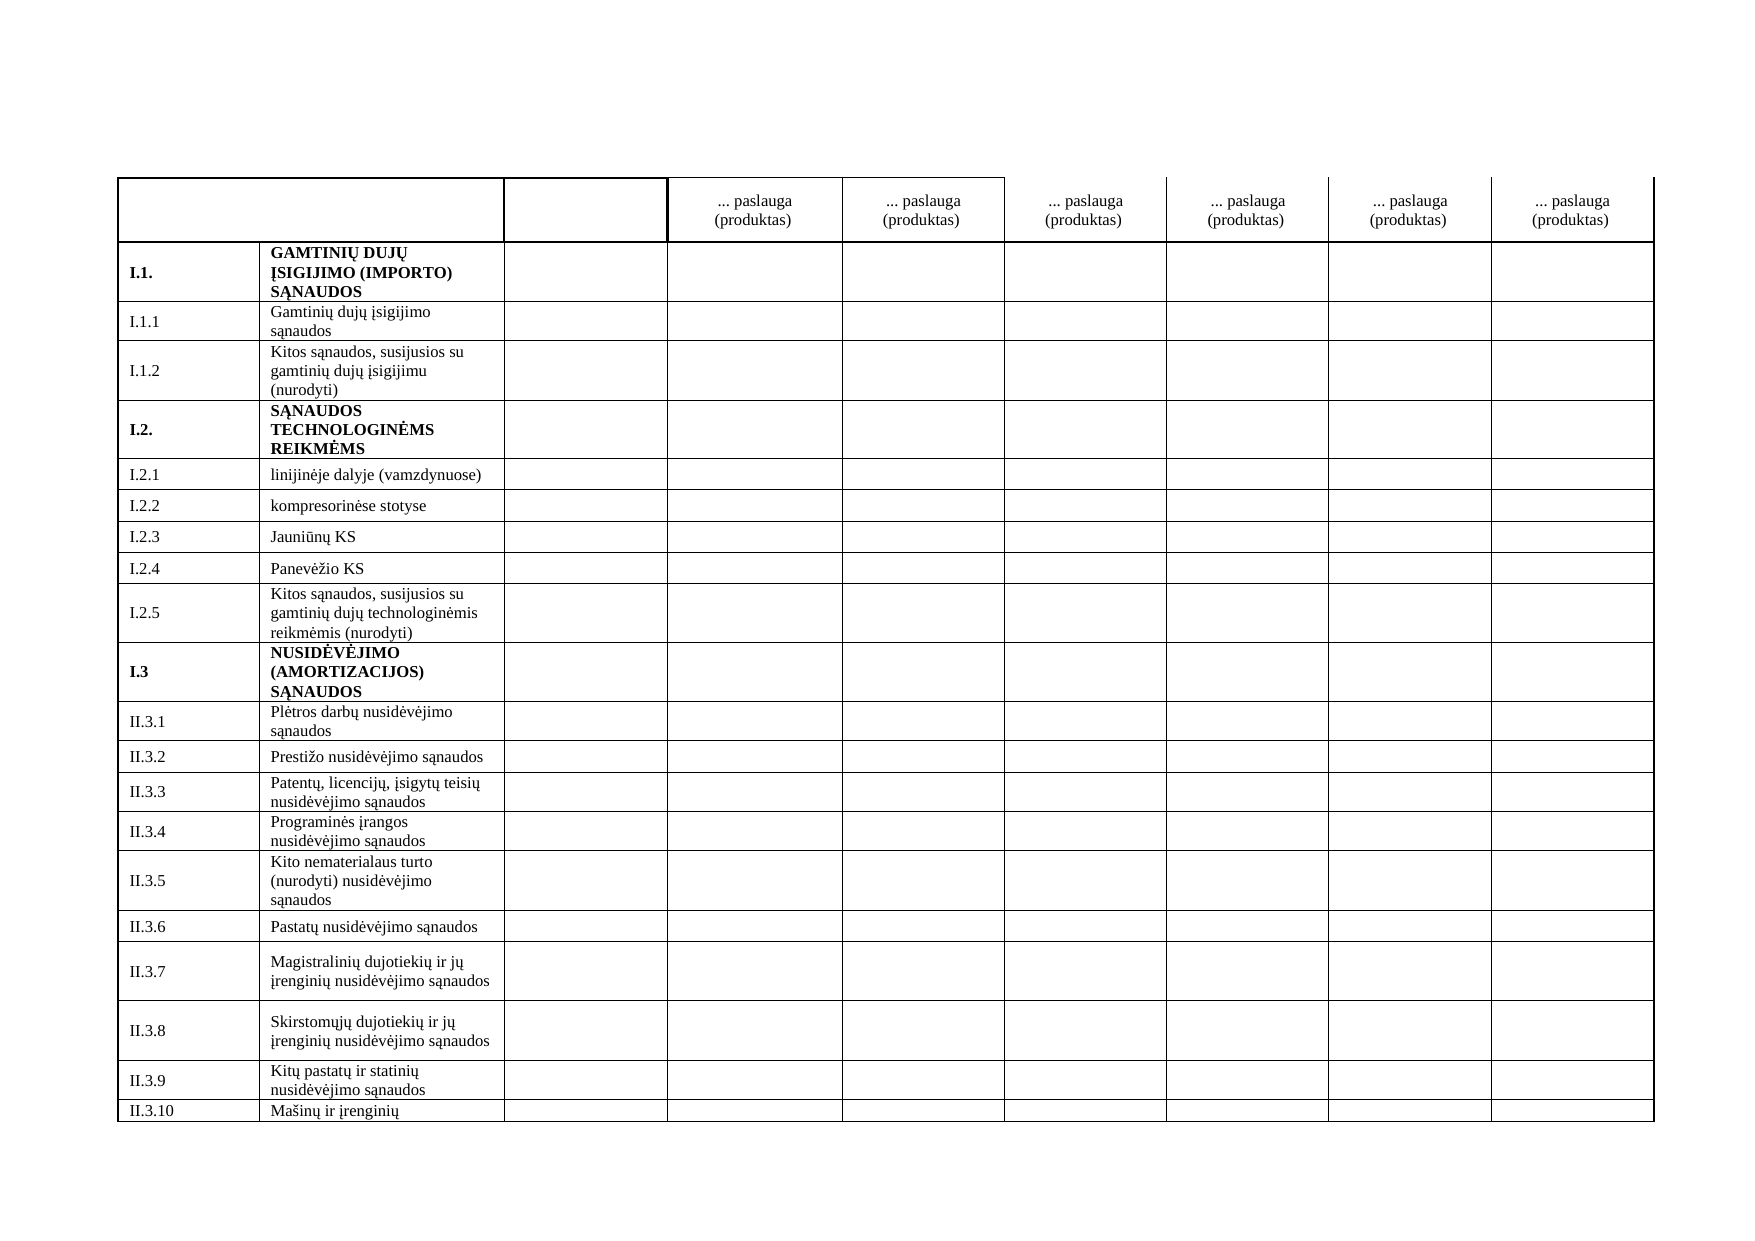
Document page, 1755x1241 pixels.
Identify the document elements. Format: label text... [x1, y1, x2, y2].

table_cell [505, 851, 667, 910]
table_cell I.2. [119, 401, 259, 458]
table_cell Patentų, licencijų, įsigytų teisių nusidėvėjimo sąnaudos [260, 773, 504, 811]
table_cell [1005, 702, 1166, 740]
table_cell [1005, 584, 1166, 642]
table_cell [843, 522, 1004, 552]
table_cell Programinės įrangos nusidėvėjimo sąnaudos [260, 812, 504, 850]
table_cell [505, 702, 667, 740]
table_cell [1492, 1100, 1653, 1121]
table_cell [843, 302, 1004, 340]
table_cell [1167, 942, 1328, 1000]
table_cell [1167, 773, 1328, 811]
table_cell [505, 584, 667, 642]
table_cell [843, 584, 1004, 642]
table_cell [1492, 851, 1653, 910]
table_cell [668, 812, 842, 850]
table_cell [843, 702, 1004, 740]
table_cell [1492, 243, 1653, 301]
table_header [505, 179, 666, 241]
table_cell Panevėžio KS [260, 553, 504, 583]
table_cell [1167, 911, 1328, 941]
table_cell [1005, 401, 1166, 458]
table_cell [505, 1001, 667, 1060]
table_cell ... paslauga (produktas) [1167, 177, 1328, 241]
table_cell [1005, 302, 1166, 340]
table_cell [505, 741, 667, 772]
table_cell [1492, 522, 1653, 552]
table_cell [843, 773, 1004, 811]
table_cell [668, 741, 842, 772]
table_cell [1492, 459, 1653, 489]
table_cell [1167, 1001, 1328, 1060]
table_cell [843, 1061, 1004, 1099]
table_cell [1329, 851, 1491, 910]
table_cell [1005, 942, 1166, 1000]
table_cell I.2.1 [119, 459, 259, 489]
table_cell II.3.4 [119, 812, 259, 850]
table_cell [668, 851, 842, 910]
table_cell [1005, 1061, 1166, 1099]
table_cell I.1.1 [119, 302, 259, 340]
table_cell [668, 643, 842, 701]
table_cell [1167, 1061, 1328, 1099]
table_cell [668, 1061, 842, 1099]
table_cell [505, 643, 667, 701]
table_cell [1005, 911, 1166, 941]
table_cell [843, 401, 1004, 458]
table_cell [843, 341, 1004, 399]
table_cell ... paslauga (produktas) [1492, 177, 1653, 241]
table_cell [1329, 553, 1491, 583]
table_cell [1492, 302, 1653, 340]
table_cell [1329, 1061, 1491, 1099]
table_cell [1492, 341, 1653, 399]
table_cell [1167, 459, 1328, 489]
table_cell linijinėje dalyje (vamzdynuose) [260, 459, 504, 489]
table_cell ... paslauga (produktas) [669, 178, 842, 241]
table_cell NUSIDĖVĖJIMO (AMORTIZACIJOS) SĄNAUDOS [260, 643, 504, 701]
table_cell [843, 741, 1004, 772]
table_cell [1167, 490, 1328, 521]
table_cell [1005, 522, 1166, 552]
table_cell [1005, 773, 1166, 811]
table_cell I.2.3 [119, 522, 259, 552]
table_cell [1329, 459, 1491, 489]
table_cell [668, 1001, 842, 1060]
table_cell [505, 1100, 667, 1121]
table_cell [1329, 302, 1491, 340]
table_cell [668, 459, 842, 489]
table_cell [668, 522, 842, 552]
table_cell [1005, 741, 1166, 772]
table_cell [843, 643, 1004, 701]
table_cell II.3.2 [119, 741, 259, 772]
table_cell [1167, 243, 1328, 301]
table_cell [843, 490, 1004, 521]
table_cell Kitų pastatų ir statinių nusidėvėjimo sąnaudos [260, 1061, 504, 1099]
table_cell [668, 401, 842, 458]
table_cell I.2.4 [119, 553, 259, 583]
table_cell [1167, 702, 1328, 740]
table_cell Plėtros darbų nusidėvėjimo sąnaudos [260, 702, 504, 740]
table_cell Kitos sąnaudos, susijusios su gamtinių dujų įsigijimu (nurodyti) [260, 341, 504, 399]
table_cell I.3 [119, 643, 259, 701]
table_cell [1167, 401, 1328, 458]
table_cell Gamtinių dujų įsigijimo sąnaudos [260, 302, 504, 340]
table_cell [1005, 341, 1166, 399]
table_cell Prestižo nusidėvėjimo sąnaudos [260, 741, 504, 772]
table_cell [1492, 643, 1653, 701]
table_cell [1492, 1001, 1653, 1060]
table_cell [843, 459, 1004, 489]
table_cell [1005, 851, 1166, 910]
table_cell [505, 812, 667, 850]
table_cell [1329, 522, 1491, 552]
table_cell [668, 702, 842, 740]
table_cell Kitos sąnaudos, susijusios su gamtinių dujų technologinėmis reikmėmis (nurodyti) [260, 584, 504, 642]
table_cell [1329, 1001, 1491, 1060]
table_cell [1167, 341, 1328, 399]
table_cell ... paslauga (produktas) [1329, 177, 1491, 241]
table_cell [505, 522, 667, 552]
table_cell [668, 341, 842, 399]
table_cell [1329, 741, 1491, 772]
table_cell II.3.3 [119, 773, 259, 811]
table_cell [1167, 1100, 1328, 1121]
table_cell [505, 773, 667, 811]
table_cell [1167, 553, 1328, 583]
table_cell II.3.1 [119, 702, 259, 740]
table_cell [1492, 942, 1653, 1000]
table_cell [1005, 490, 1166, 521]
table_cell [1005, 812, 1166, 850]
table_header [119, 179, 503, 241]
table_cell [505, 243, 667, 301]
table_cell [1492, 812, 1653, 850]
table_cell [1167, 851, 1328, 910]
table_cell II.3.10 [119, 1100, 259, 1121]
table_cell Kito nematerialaus turto (nurodyti) nusidėvėjimo sąnaudos [260, 851, 504, 910]
table_cell [843, 1100, 1004, 1121]
table_cell II.3.9 [119, 1061, 259, 1099]
table_cell [1329, 584, 1491, 642]
table_cell [1329, 341, 1491, 399]
table_cell [1005, 1001, 1166, 1060]
table_cell SĄNAUDOS TECHNOLOGINĖMS REIKMĖMS [260, 401, 504, 458]
table_cell [1329, 643, 1491, 701]
table_cell II.3.6 [119, 911, 259, 941]
table_cell [1329, 702, 1491, 740]
table_cell [1005, 643, 1166, 701]
table_cell [1329, 911, 1491, 941]
table_cell [1492, 773, 1653, 811]
table_cell [1492, 401, 1653, 458]
table_cell [668, 302, 842, 340]
table_cell [1167, 302, 1328, 340]
table_cell I.2.2 [119, 490, 259, 521]
table_cell [843, 553, 1004, 583]
table_cell [1005, 459, 1166, 489]
table_cell [668, 942, 842, 1000]
table_cell I.2.5 [119, 584, 259, 642]
table_cell [505, 911, 667, 941]
table_cell [1005, 1100, 1166, 1121]
table_cell [1329, 773, 1491, 811]
table_cell [1492, 490, 1653, 521]
table_cell [843, 851, 1004, 910]
table_cell [505, 401, 667, 458]
table_cell [843, 1001, 1004, 1060]
table_cell GAMTINIŲ DUJŲ ĮSIGIJIMO (IMPORTO) SĄNAUDOS [260, 243, 504, 301]
table_cell I.1.2 [119, 341, 259, 399]
table_cell [1329, 942, 1491, 1000]
table_cell [505, 341, 667, 399]
table_cell [1167, 584, 1328, 642]
table_cell [1492, 741, 1653, 772]
table_cell [1167, 741, 1328, 772]
table_cell [1167, 643, 1328, 701]
table_cell I.1. [119, 243, 259, 301]
table_cell [505, 490, 667, 521]
table_cell ... paslauga (produktas) [1005, 177, 1166, 241]
table_cell [1329, 401, 1491, 458]
table_cell kompresorinėse stotyse [260, 490, 504, 521]
table_cell [505, 459, 667, 489]
table_cell [505, 302, 667, 340]
table_cell [668, 553, 842, 583]
table_cell [843, 911, 1004, 941]
table_cell [1329, 1100, 1491, 1121]
table_cell II.3.8 [119, 1001, 259, 1060]
table_cell [843, 942, 1004, 1000]
table_cell [1005, 243, 1166, 301]
table_cell [668, 773, 842, 811]
table_cell II.3.5 [119, 851, 259, 910]
table_cell [1329, 812, 1491, 850]
table_cell [1492, 584, 1653, 642]
table_cell [1492, 1061, 1653, 1099]
table_cell [668, 584, 842, 642]
table_cell Jauniūnų KS [260, 522, 504, 552]
table_cell [668, 1100, 842, 1121]
table_cell [668, 911, 842, 941]
table_cell [1492, 553, 1653, 583]
table_cell [668, 243, 842, 301]
table_cell ... paslauga (produktas) [843, 178, 1004, 241]
table_cell Skirstomųjų dujotiekių ir jų įrenginių nusidėvėjimo sąnaudos [260, 1001, 504, 1060]
table_cell [668, 490, 842, 521]
table_cell [505, 1061, 667, 1099]
table_cell Magistralinių dujotiekių ir jų įrenginių nusidėvėjimo sąnaudos [260, 942, 504, 1000]
table_cell [1005, 553, 1166, 583]
table_cell [1329, 490, 1491, 521]
table_cell [1492, 911, 1653, 941]
table_cell [505, 942, 667, 1000]
table_cell Mašinų ir įrenginių [260, 1100, 504, 1121]
table_cell [1167, 812, 1328, 850]
table_cell [843, 243, 1004, 301]
table_cell [1329, 243, 1491, 301]
table_cell [843, 812, 1004, 850]
table_cell [505, 553, 667, 583]
table_cell [1492, 702, 1653, 740]
table_cell II.3.7 [119, 942, 259, 1000]
table_cell Pastatų nusidėvėjimo sąnaudos [260, 911, 504, 941]
table_cell [1167, 522, 1328, 552]
